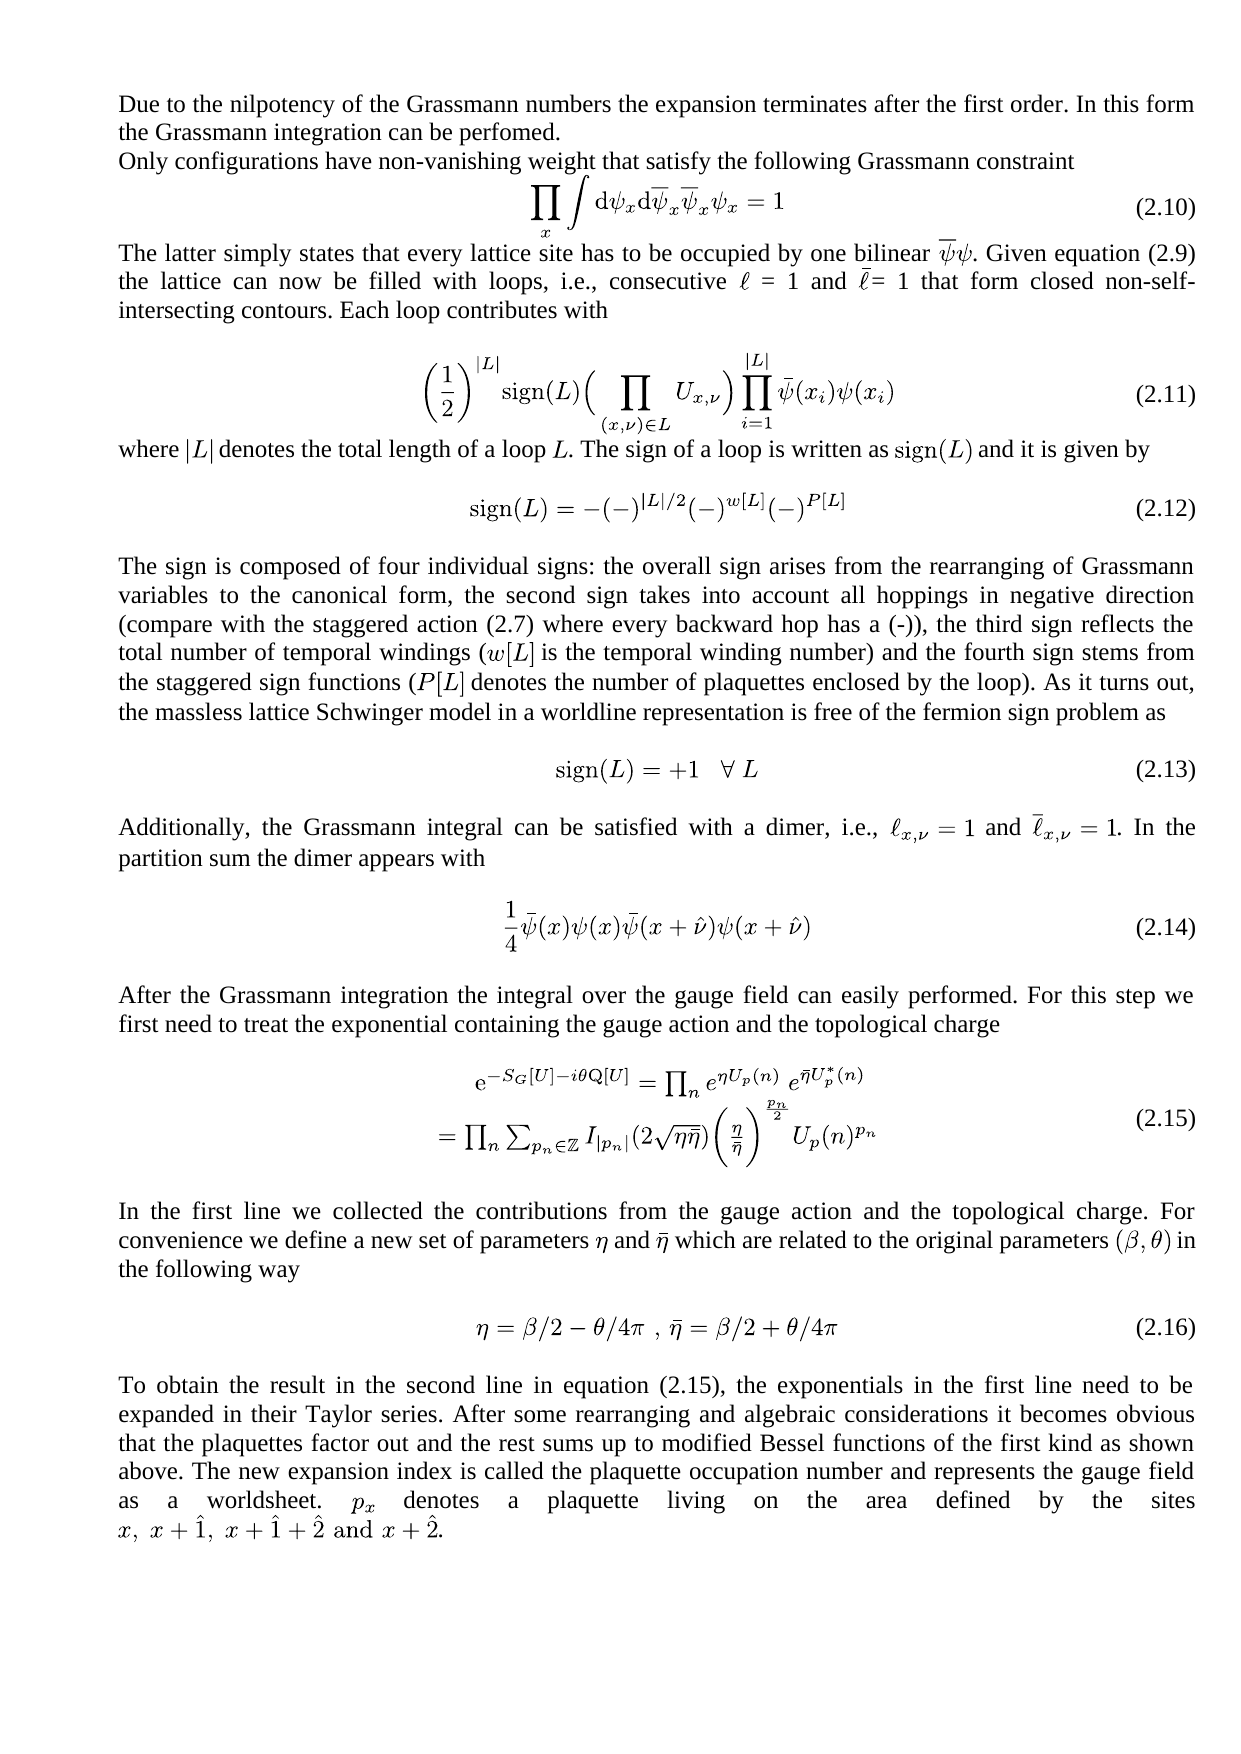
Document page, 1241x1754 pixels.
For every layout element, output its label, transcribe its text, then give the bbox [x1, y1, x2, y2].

text [118, 1067, 725, 1167]
text To obtain the result in the second line in equation (2.15), the exponentials in the first line need to be expanded in their Taylor series. After some rearranging and algebraic considerations it becomes obvious that the plaquettes factor out and the rest sums up to modified Bessel functions of the first kind as shown above. The new expansion index is called the plaquette occupation number and represents the gauge field as a worldsheet. denotes a plaquette living on the area defined by the sites . [118, 1370, 1196, 1543]
text (2.10) [548, 175, 1196, 238]
text [118, 175, 584, 238]
text [118, 493, 470, 522]
text where denotes the total length of a loop . The sign of a loop is written as and it is given by [118, 434, 1196, 464]
text In the first line we collected the contributions from the gauge action and the topological charge. For convenience we define a new set of parameters and which are related to the original parameters in the following way [118, 1196, 1196, 1283]
text (2.16) [118, 1312, 1196, 1341]
text [118, 353, 421, 434]
text (2.15) [749, 1067, 1196, 1167]
text (2.12) [843, 493, 1196, 522]
text (2.14) [517, 901, 1196, 952]
text Due to the nilpotency of the Grassmann numbers the expansion terminates after the first order. In this form the Grassmann integration can be perfomed. [118, 89, 1196, 146]
text After the Grassmann integration the integral over the gauge field can easily performed. For this step we first need to treat the exponential containing the gauge action and the topological charge [118, 980, 1196, 1038]
text (2.11) [892, 353, 1196, 434]
text The latter simply states that every lattice site has to be occupied by one bilinear . Given equation (2.9) the lattice can now be filled with loops, i.e., consecutive = 1 and = 1 that form closed non-self-intersecting contours. Each loop contributes with [118, 238, 1196, 324]
text (2.13) [118, 754, 1196, 784]
text [118, 901, 509, 952]
text Additionally, the Grassmann integral can be satisfied with a dimer, i.e., and . In the partition sum the dimer appears with [118, 812, 1196, 872]
text The sign is composed of four individual signs: the overall sign arises from the rearranging of Grassmann variables to the canonical form, the second sign takes into account all hoppings in negative direction (compare with the staggered action (2.7) where every backward hop has a (-)), the third sign reflects the total number of temporal windings ( is the temporal winding number) and the fourth sign stems from the staggered sign functions ( denotes the number of plaquettes enclosed by the loop). As it turns out, the massless lattice Schwinger model in a worldline representation is free of the fermion sign problem as [118, 551, 1196, 725]
text Only configurations have non-vanishing weight that satisfy the following Grassmann constraint [118, 146, 1196, 175]
